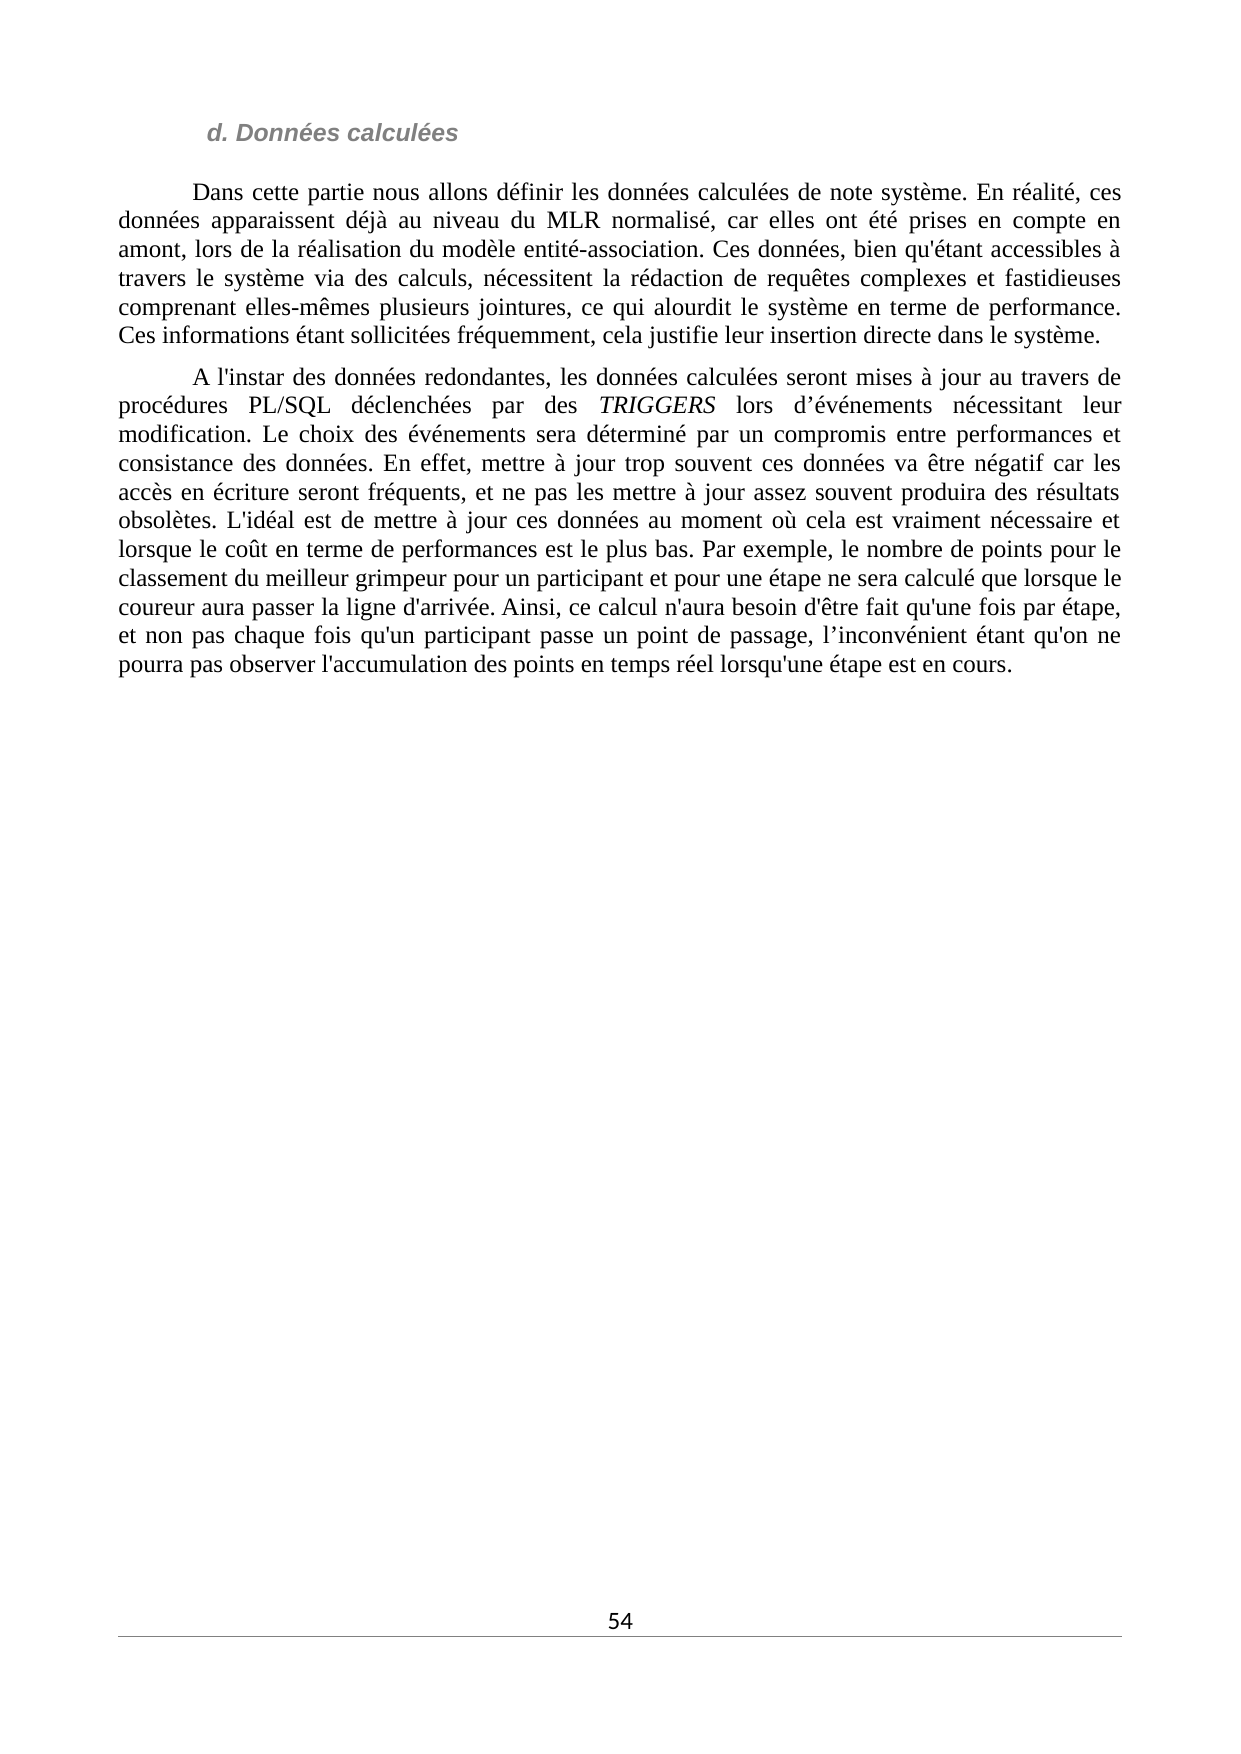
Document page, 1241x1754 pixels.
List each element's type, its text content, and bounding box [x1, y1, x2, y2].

subtitle Données calculées [207, 118, 1122, 147]
text Dans cette partie nous allons définir les données calculées de note système. En réalité, ces données apparaissent déjà au niveau du MLR normalisé, car elles ont été prises en compte en amont, lors de la réalisation du modèle entité-association. Ces données, bien qu'étant accessibles à travers le système via des calculs, nécessitent la rédaction de requêtes complexes et fastidieuses comprenant elles-mêmes plusieurs jointures, ce qui alourdit le système en terme de performance. Ces informations étant sollicitées fréquemment, cela justifie leur insertion directe dans le système. [118, 177, 1122, 349]
text A l'instar des données redondantes, les données calculées seront mises à jour au travers de procédures PL/SQL déclenchées par des TRIGGERS lors d’événements nécessitant leur modification. Le choix des événements sera déterminé par un compromis entre performances et consistance des données. En effet, mettre à jour trop souvent ces données va être négatif car les accès en écriture seront fréquents, et ne pas les mettre à jour assez souvent produira des résultats obsolètes. L'idéal est de mettre à jour ces données au moment où cela est vraiment nécessaire et lorsque le coût en terme de performances est le plus bas. Par exemple, le nombre de points pour le classement du meilleur grimpeur pour un participant et pour une étape ne sera calculé que lorsque le coureur aura passer la ligne d'arrivée. Ainsi, ce calcul n'aura besoin d'être fait qu'une fois par étape, et non pas chaque fois qu'un participant passe un point de passage, l’inconvénient étant qu'on ne pourra pas observer l'accumulation des points en temps réel lorsqu'une étape est en cours. [118, 362, 1122, 678]
